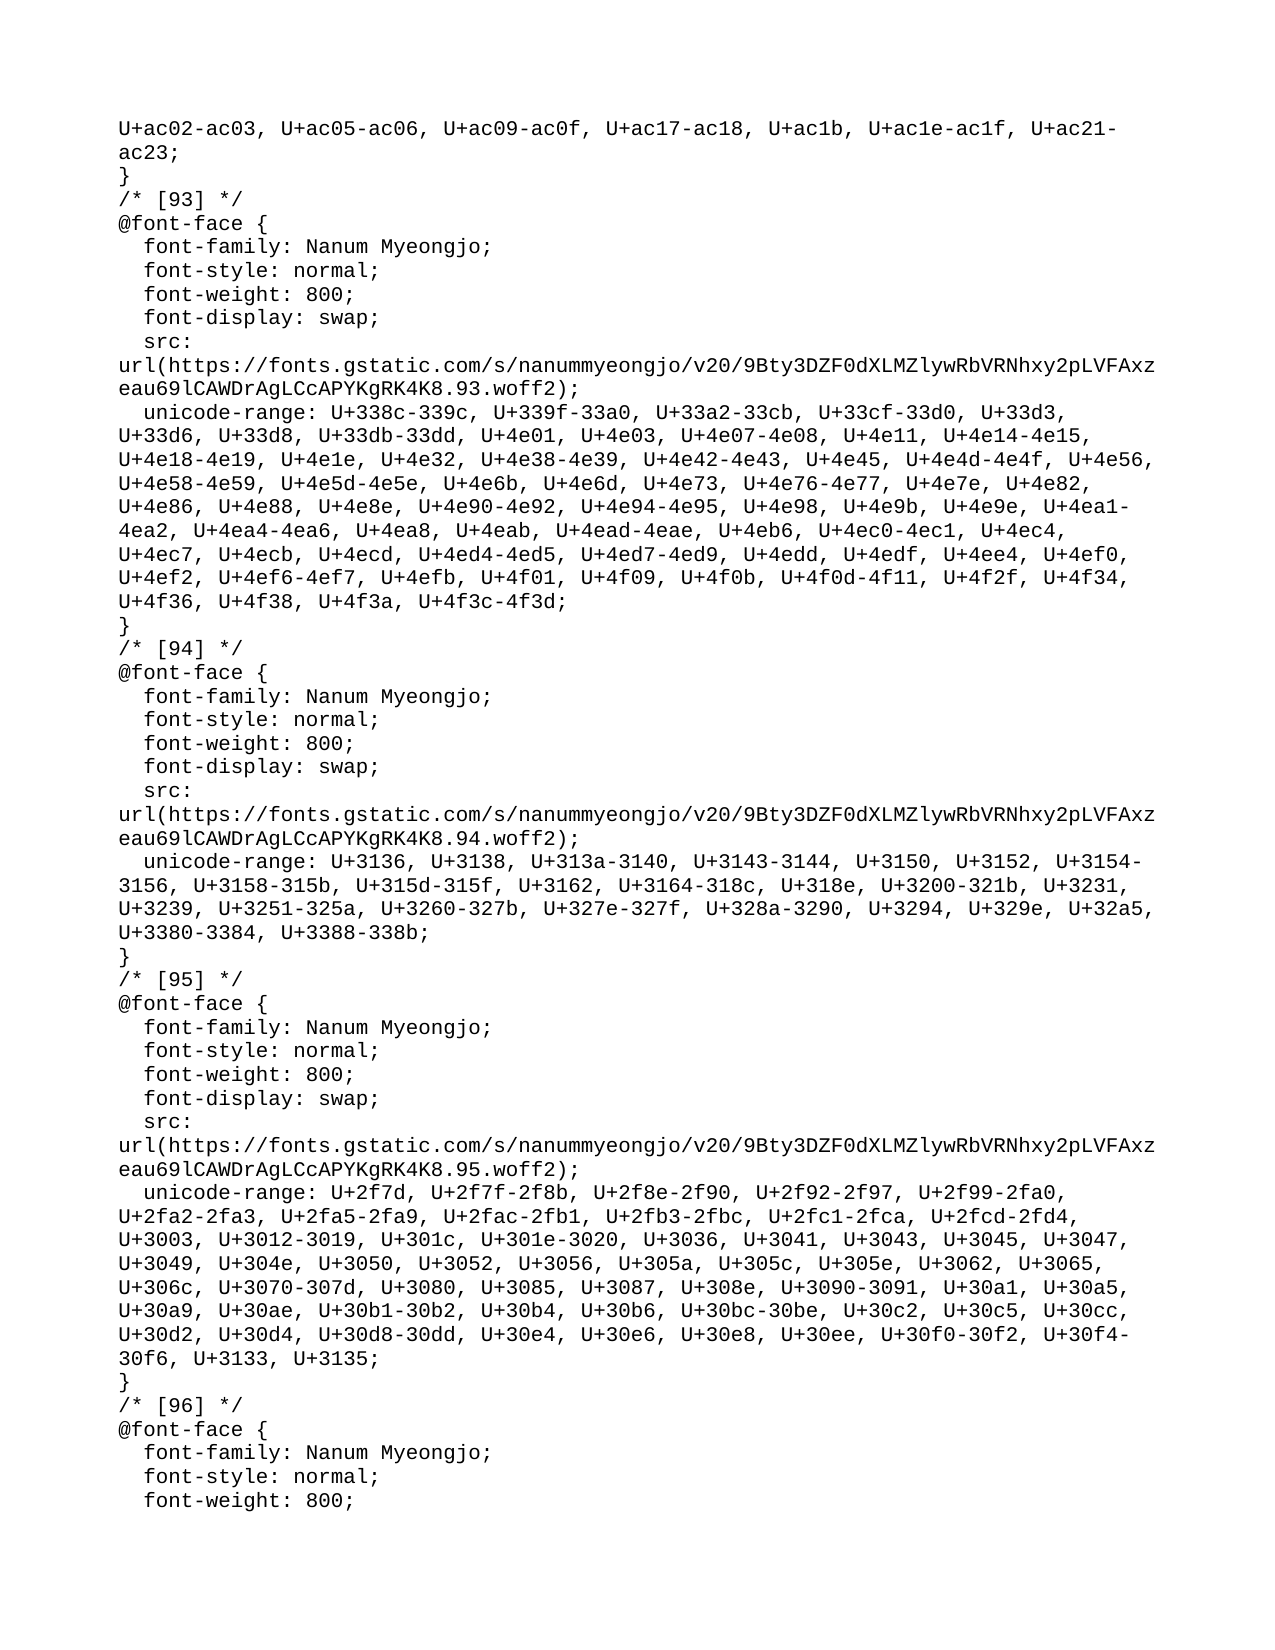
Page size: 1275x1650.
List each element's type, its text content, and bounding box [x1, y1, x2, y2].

text font-weight: 800; [118, 284, 1157, 307]
text @font-face { [118, 993, 1157, 1017]
text } [118, 165, 1157, 189]
text font-weight: 800; [118, 733, 1157, 757]
text /* [93] */ [118, 189, 1157, 213]
text unicode-range: U+2f7d, U+2f7f-2f8b, U+2f8e-2f90, U+2f92-2f97, U+2f99-2fa0, U+2fa2-2fa3, U+2fa5-2fa9, U+2fac-2fb1, U+2fb3-2fbc, U+2fc1-2fca, U+2fcd-2fd4, U+3003, U+3012-3019, U+301c, U+301e-3020, U+3036, U+3041, U+3043, U+3045, U+3047, U+3049, U+304e, U+3050, U+3052, U+3056, U+305a, U+305c, U+305e, U+3062, U+3065, U+306c, U+3070-307d, U+3080, U+3085, U+3087, U+308e, U+3090-3091, U+30a1, U+30a5, U+30a9, U+30ae, U+30b1-30b2, U+30b4, U+30b6, U+30bc-30be, U+30c2, U+30c5, U+30cc, U+30d2, U+30d4, U+30d8-30dd, U+30e4, U+30e6, U+30e8, U+30ee, U+30f0-30f2, U+30f4-30f6, U+3133, U+3135; [118, 1182, 1157, 1371]
text /* [96] */ [118, 1395, 1157, 1419]
text font-weight: 800; [118, 1489, 1157, 1513]
text font-style: normal; [118, 709, 1157, 733]
text U+ac02-ac03, U+ac05-ac06, U+ac09-ac0f, U+ac17-ac18, U+ac1b, U+ac1e-ac1f, U+ac21-ac23; [118, 118, 1157, 165]
text font-style: normal; [118, 260, 1157, 284]
text font-style: normal; [118, 1040, 1157, 1064]
text src: url(https://fonts.gstatic.com/s/nanummyeongjo/v20/9Bty3DZF0dXLMZlywRbVRNhxy2pLVFAxzeau69lCAWDrAgLCcAPYKgRK4K8.94.woff2); [118, 780, 1157, 851]
text font-family: Nanum Myeongjo; [118, 236, 1157, 260]
text font-family: Nanum Myeongjo; [118, 1017, 1157, 1040]
text font-family: Nanum Myeongjo; [118, 1442, 1157, 1466]
text src: url(https://fonts.gstatic.com/s/nanummyeongjo/v20/9Bty3DZF0dXLMZlywRbVRNhxy2pLVFAxzeau69lCAWDrAgLCcAPYKgRK4K8.93.woff2); [118, 331, 1157, 402]
text /* [95] */ [118, 969, 1157, 993]
text @font-face { [118, 213, 1157, 236]
text } [118, 946, 1157, 969]
text font-weight: 800; [118, 1064, 1157, 1088]
text /* [94] */ [118, 638, 1157, 662]
text font-display: swap; [118, 757, 1157, 780]
text font-style: normal; [118, 1466, 1157, 1489]
text src: url(https://fonts.gstatic.com/s/nanummyeongjo/v20/9Bty3DZF0dXLMZlywRbVRNhxy2pLVFAxzeau69lCAWDrAgLCcAPYKgRK4K8.95.woff2); [118, 1111, 1157, 1182]
text @font-face { [118, 1419, 1157, 1442]
text unicode-range: U+3136, U+3138, U+313a-3140, U+3143-3144, U+3150, U+3152, U+3154-3156, U+3158-315b, U+315d-315f, U+3162, U+3164-318c, U+318e, U+3200-321b, U+3231, U+3239, U+3251-325a, U+3260-327b, U+327e-327f, U+328a-3290, U+3294, U+329e, U+32a5, U+3380-3384, U+3388-338b; [118, 851, 1157, 946]
text unicode-range: U+338c-339c, U+339f-33a0, U+33a2-33cb, U+33cf-33d0, U+33d3, U+33d6, U+33d8, U+33db-33dd, U+4e01, U+4e03, U+4e07-4e08, U+4e11, U+4e14-4e15, U+4e18-4e19, U+4e1e, U+4e32, U+4e38-4e39, U+4e42-4e43, U+4e45, U+4e4d-4e4f, U+4e56, U+4e58-4e59, U+4e5d-4e5e, U+4e6b, U+4e6d, U+4e73, U+4e76-4e77, U+4e7e, U+4e82, U+4e86, U+4e88, U+4e8e, U+4e90-4e92, U+4e94-4e95, U+4e98, U+4e9b, U+4e9e, U+4ea1-4ea2, U+4ea4-4ea6, U+4ea8, U+4eab, U+4ead-4eae, U+4eb6, U+4ec0-4ec1, U+4ec4, U+4ec7, U+4ecb, U+4ecd, U+4ed4-4ed5, U+4ed7-4ed9, U+4edd, U+4edf, U+4ee4, U+4ef0, U+4ef2, U+4ef6-4ef7, U+4efb, U+4f01, U+4f09, U+4f0b, U+4f0d-4f11, U+4f2f, U+4f34, U+4f36, U+4f38, U+4f3a, U+4f3c-4f3d; [118, 402, 1157, 615]
text font-display: swap; [118, 1088, 1157, 1111]
text @font-face { [118, 662, 1157, 686]
text } [118, 615, 1157, 638]
text } [118, 1371, 1157, 1395]
text font-family: Nanum Myeongjo; [118, 686, 1157, 709]
text font-display: swap; [118, 307, 1157, 331]
